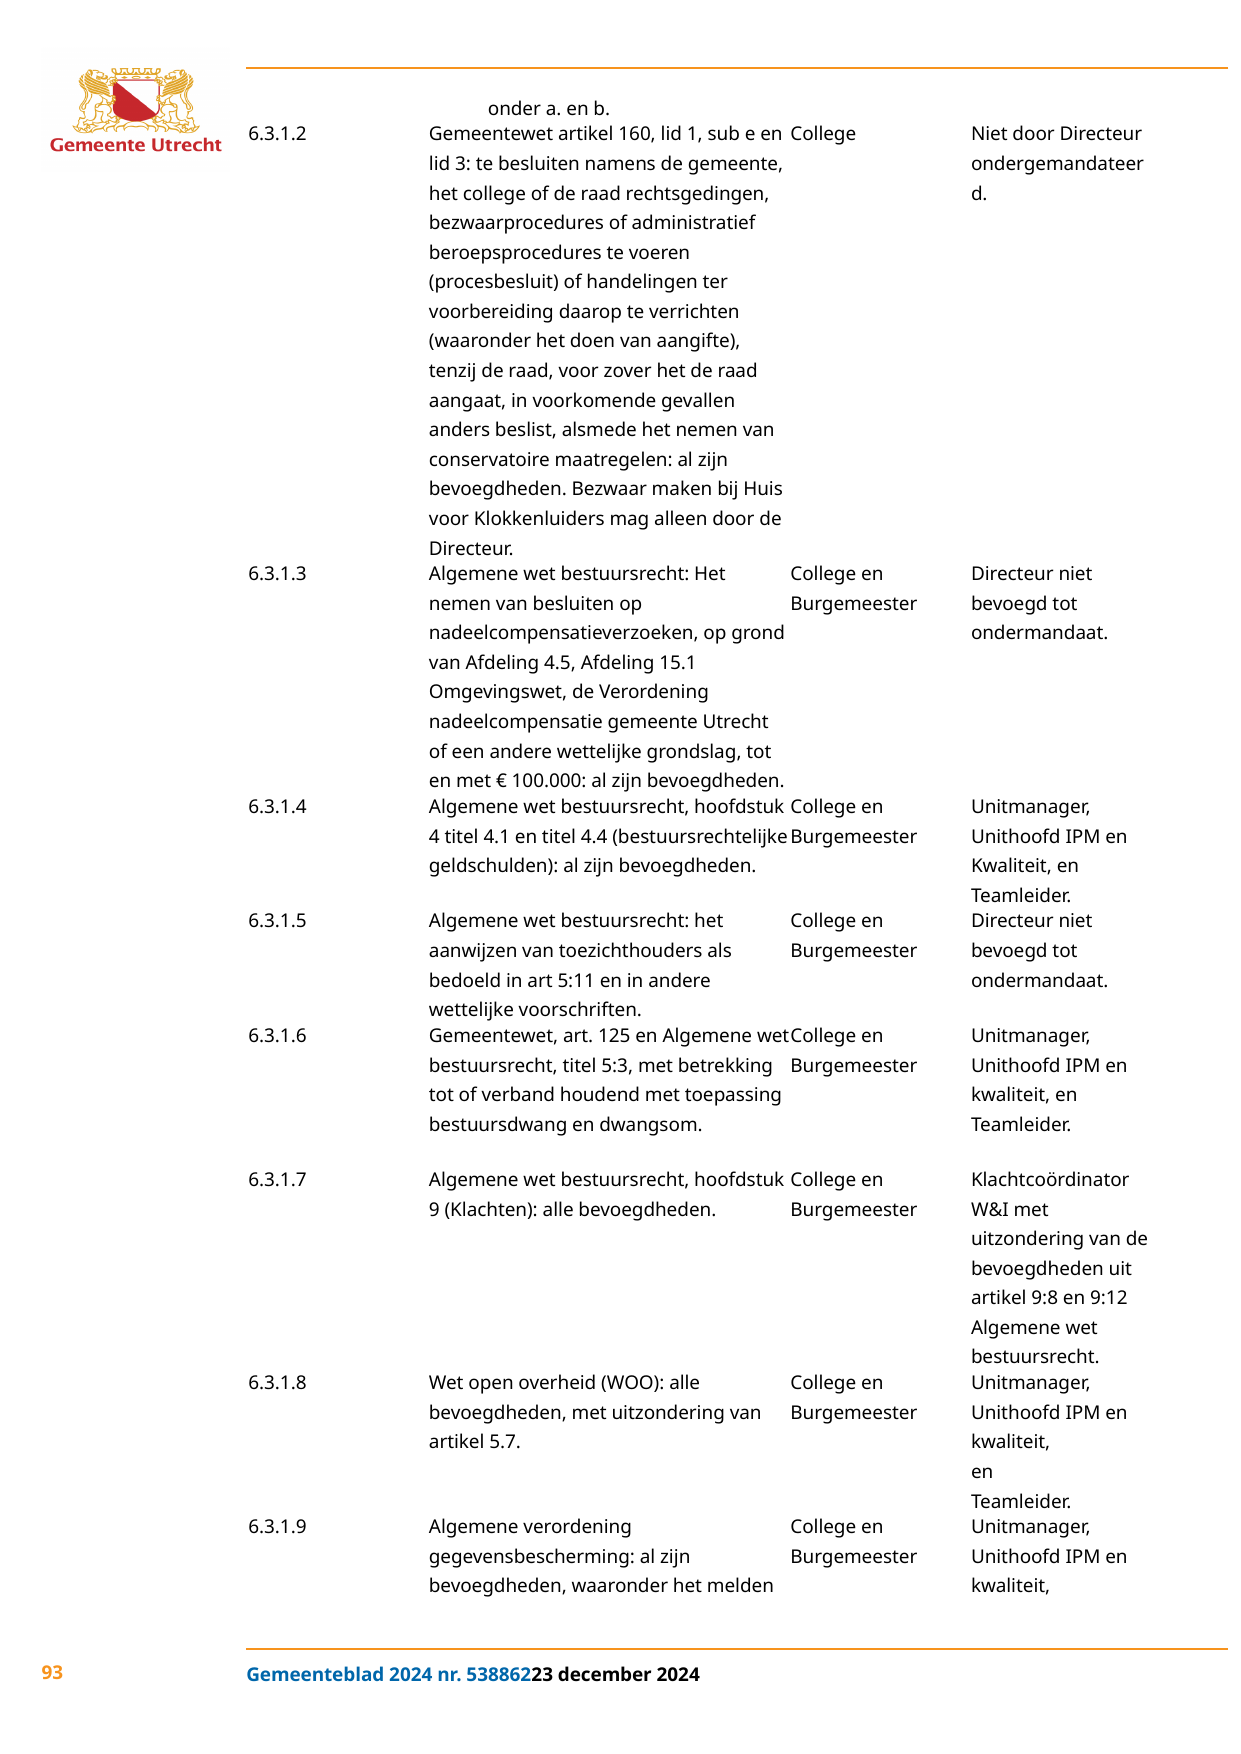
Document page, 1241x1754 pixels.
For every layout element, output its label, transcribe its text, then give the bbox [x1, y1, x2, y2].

table_cell 6.3.1.3 [248, 560, 429, 793]
table_cell 6.3.1.2 [248, 121, 429, 560]
table_cell 6.3.1.6 [248, 1022, 429, 1166]
table_cell College en Burgemeester [790, 1166, 971, 1369]
table_cell Directeur niet bevoegd tot ondermandaat. [971, 560, 1152, 793]
table_cell College en Burgemeester [790, 560, 971, 793]
table_cell College en Burgemeester [790, 1514, 971, 1598]
table_cell Unitmanager, Unithoofd IPM en kwaliteit, [971, 1514, 1152, 1598]
table_cell Klachtcoördinator W&I met uitzondering van de bevoegdheden uit artikel 9:8 en 9:12 Algemene wet bestuursrecht. [971, 1166, 1152, 1369]
table_cell Wet open overheid (WOO): alle bevoegdheden, met uitzondering van artikel 5.7. [429, 1370, 790, 1513]
table_cell Gemeentewet, art. 125 en Algemene wet bestuursrecht, titel 5:3, met betrekking tot of verband houdend met toepassing bestuursdwang en dwangsom. [429, 1022, 790, 1166]
table_cell 6.3.1.5 [248, 908, 429, 1022]
table_cell Unitmanager, Unithoofd IPM en kwaliteit, en Teamleider. [971, 1370, 1152, 1513]
table_cell College [790, 121, 971, 560]
table_cell [248, 95, 429, 121]
table_cell Gemeentewet artikel 160, lid 1, sub e en lid 3: te besluiten namens de gemeente, het college of de raad rechtsgedingen, bezwaarprocedures of administratief beroepsprocedures te voeren (procesbesluit) of handelingen ter voorbereiding daarop te verrichten (waaronder het doen van aangifte), tenzij de raad, voor zover het de raad aangaat, in voorkomende gevallen anders beslist, alsmede het nemen van conservatoire maatregelen: al zijn bevoegdheden. Bezwaar maken bij Huis voor Klokkenluiders mag alleen door de Directeur. [429, 121, 790, 560]
table_cell College en Burgemeester [790, 908, 971, 1022]
table_cell Algemene verordening gegevensbescherming: al zijn bevoegdheden, waaronder het melden [429, 1514, 790, 1598]
table_cell Algemene wet bestuursrecht, hoofdstuk 4 titel 4.1 en titel 4.4 (bestuursrechtelijke geldschulden): al zijn bevoegdheden. [429, 793, 790, 908]
table_cell Algemene wet bestuursrecht, hoofdstuk 9 (Klachten): alle bevoegdheden. [429, 1166, 790, 1369]
picture [41, 47, 231, 172]
table_cell College en Burgemeester [790, 793, 971, 908]
table_cell Directeur niet bevoegd tot ondermandaat. [971, 908, 1152, 1022]
table_cell [790, 95, 971, 121]
table_cell College en Burgemeester [790, 1022, 971, 1166]
table_cell 6.3.1.4 [248, 793, 429, 908]
table_cell Niet door Directeur ondergemandateerd. [971, 121, 1152, 560]
table_cell 6.3.1.9 [248, 1514, 429, 1598]
table_cell Algemene wet bestuursrecht: Het nemen van besluiten op nadeelcompensatieverzoeken, op grond van Afdeling 4.5, Afdeling 15.1 Omgevingswet, de Verordening nadeelcompensatie gemeente Utrecht of een andere wettelijke grondslag, tot en met € 100.000: al zijn bevoegdheden. [429, 560, 790, 793]
table_cell 6.3.1.8 [248, 1370, 429, 1513]
table_cell 6.3.1.7 [248, 1166, 429, 1369]
table_cell onder a. en b. [429, 95, 790, 121]
table_cell Unitmanager, Unithoofd IPM en Kwaliteit, en Teamleider. [971, 793, 1152, 908]
table_cell College en Burgemeester [790, 1370, 971, 1513]
table_cell [971, 95, 1152, 121]
table_cell Algemene wet bestuursrecht: het aanwijzen van toezichthouders als bedoeld in art 5:11 en in andere wettelijke voorschriften. [429, 908, 790, 1022]
table_cell Unitmanager, Unithoofd IPM en kwaliteit, en Teamleider. [971, 1022, 1152, 1166]
